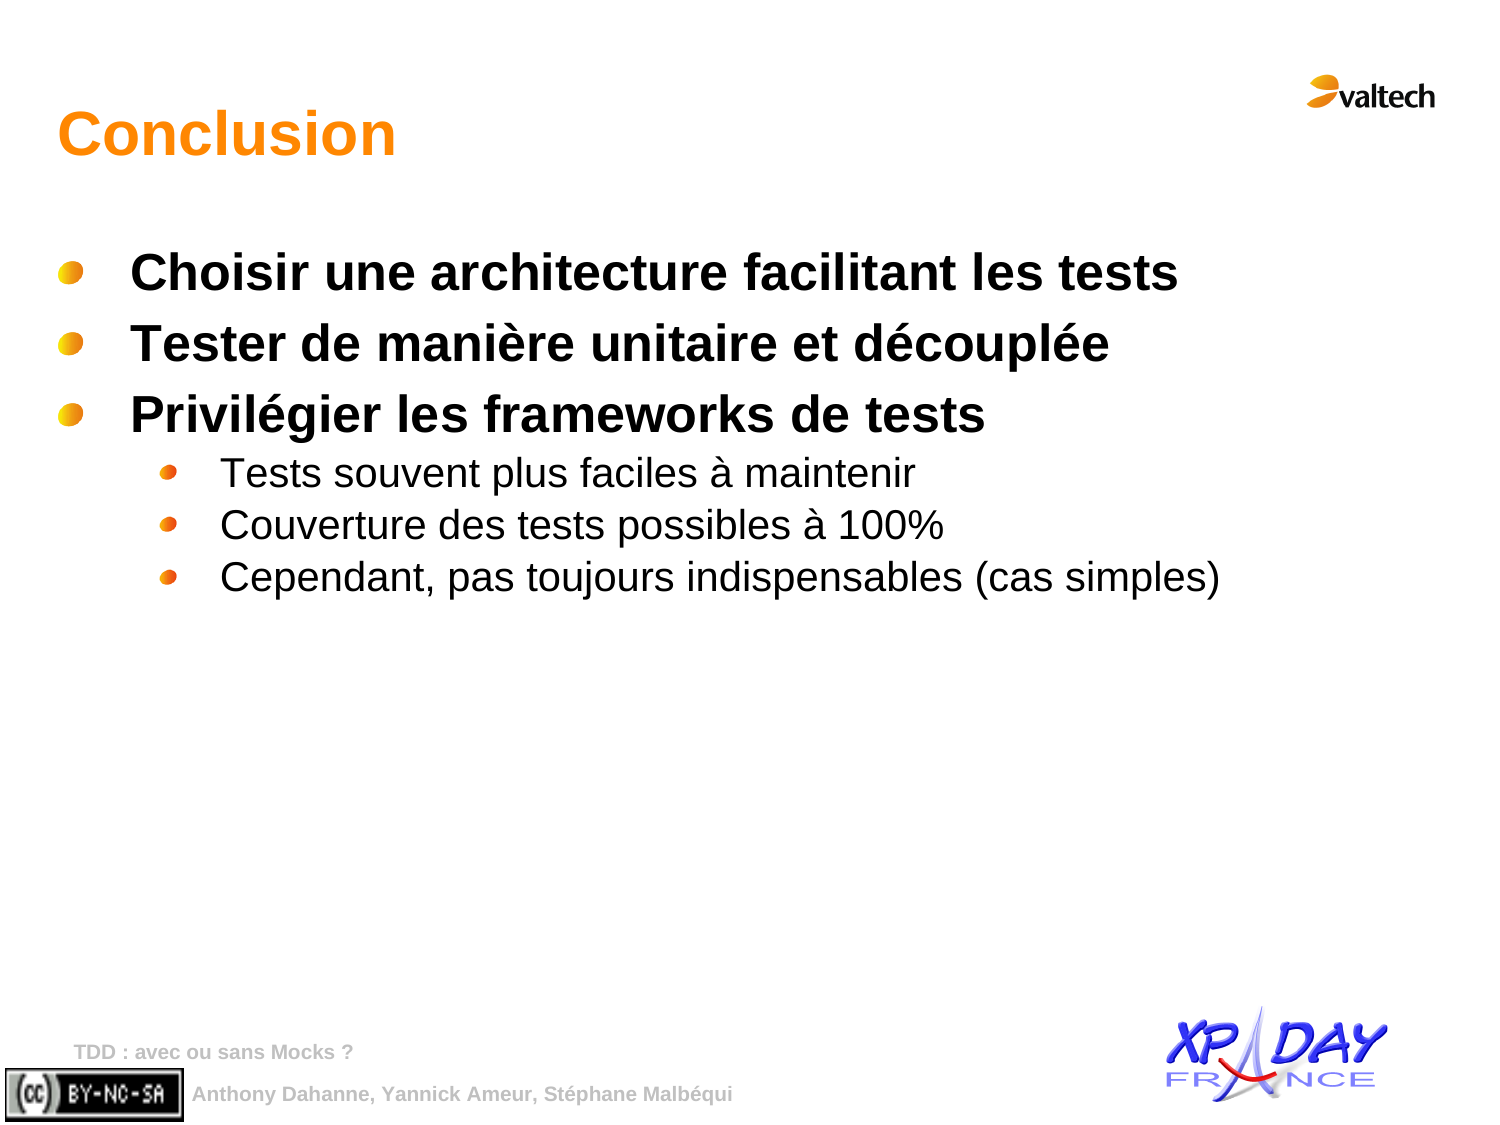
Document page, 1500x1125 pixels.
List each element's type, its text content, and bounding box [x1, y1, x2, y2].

picture [1305, 73, 1436, 109]
picture [5, 1068, 184, 1122]
list Choisir une architecture facilitant les tests Tester de manière unitaire et découplée Privilégier les frameworks de tests Tests souvent plus faciles à maintenir Couverture des tests possibles à 100% Cependant, pas toujours indispensables (cas simples) [57, 243, 1388, 1024]
title Conclusion [56, 49, 1293, 219]
picture [1163, 1024, 1388, 1102]
